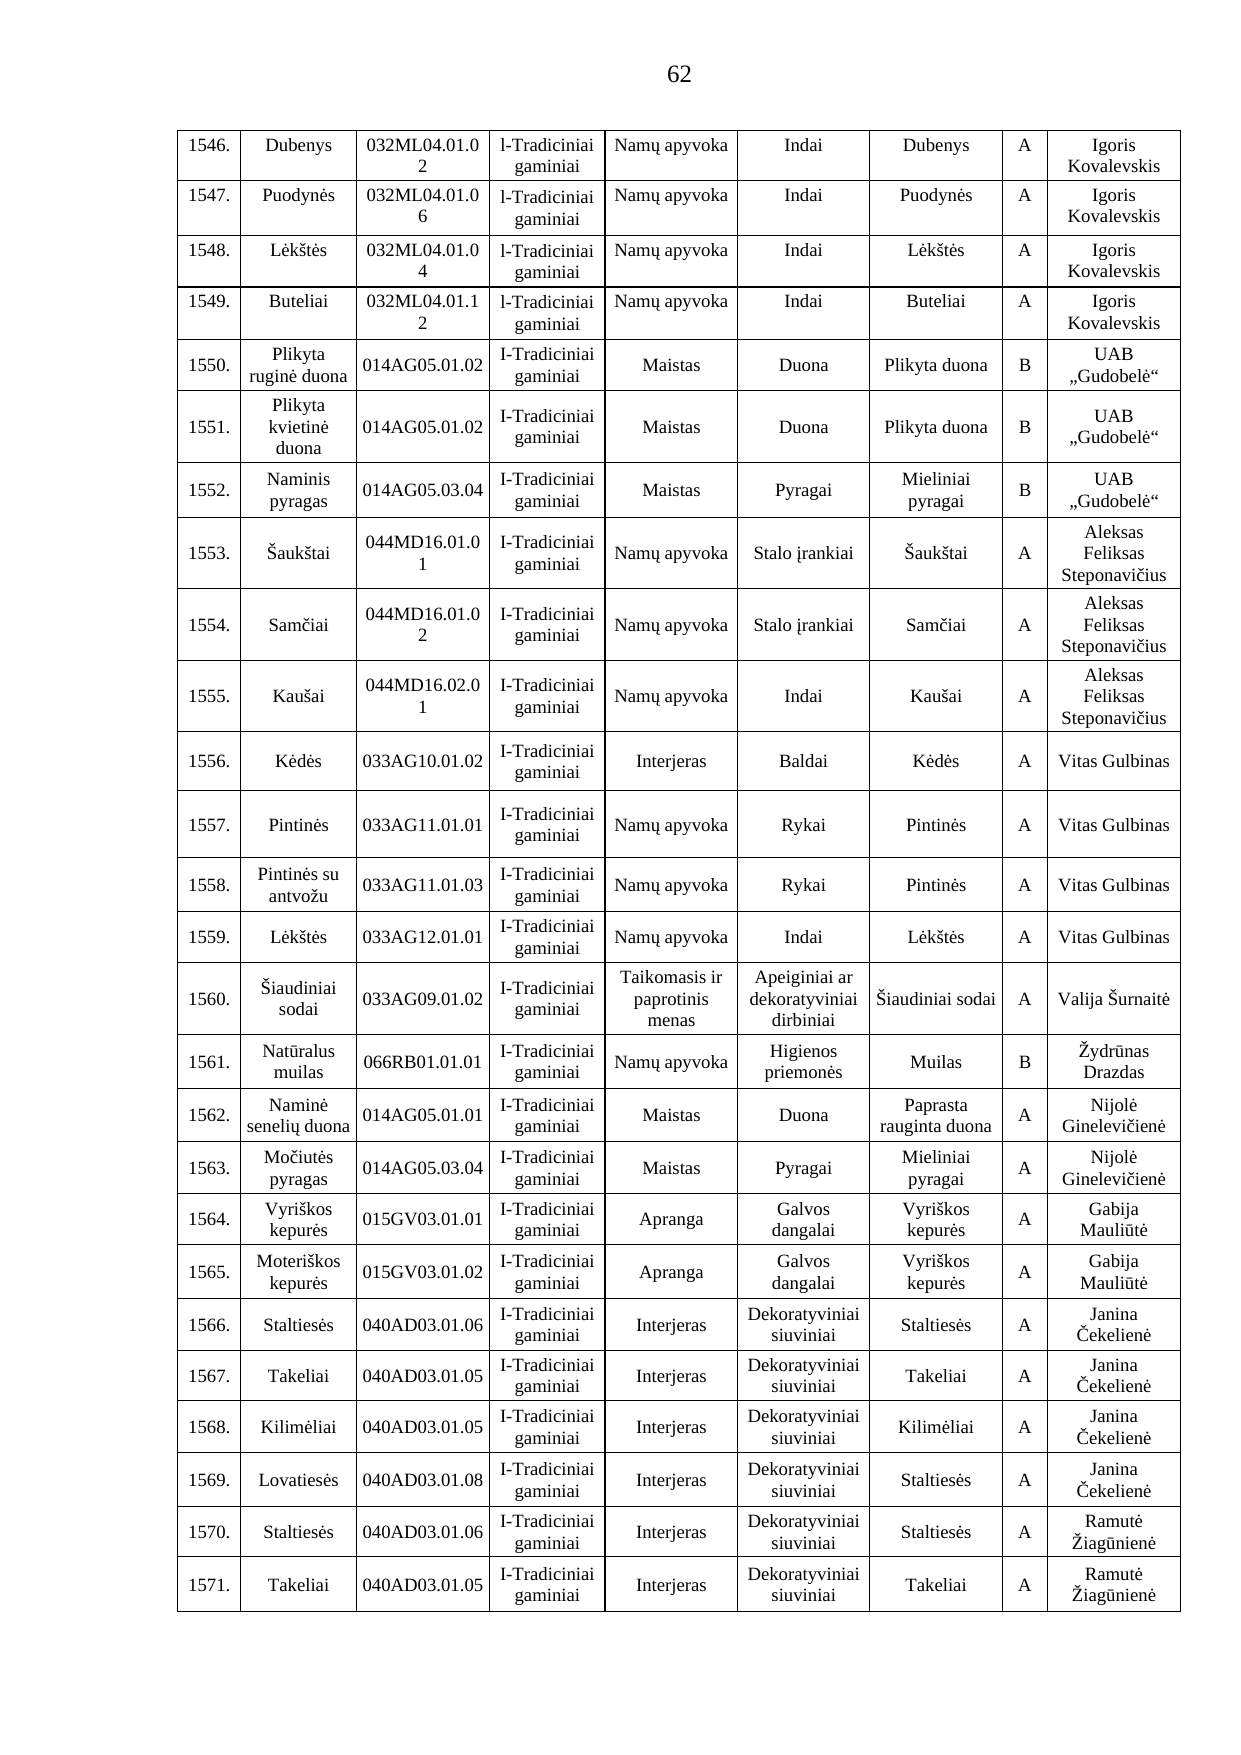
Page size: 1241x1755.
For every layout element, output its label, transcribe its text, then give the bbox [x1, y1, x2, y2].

table_cell A [1003, 1194, 1047, 1244]
table_cell Namų apyvoka [606, 589, 737, 660]
table_cell Vitas Gulbinas [1048, 858, 1180, 911]
table_cell 1570. [178, 1507, 240, 1556]
table_cell Staltiesės [870, 1507, 1002, 1556]
table_cell I-Tradiciniai gaminiai [490, 1401, 604, 1452]
table_cell Vitas Gulbinas [1048, 912, 1180, 962]
table_cell Stalo įrankiai [738, 589, 869, 660]
table_cell Pintinės su antvožu [241, 858, 356, 911]
table_cell Pintinės [870, 791, 1002, 857]
table_cell Interjeras [606, 1351, 737, 1400]
table_cell Maistas [606, 1089, 737, 1141]
table_cell Baldai [738, 732, 869, 790]
table_cell Interjeras [606, 1299, 737, 1349]
table_cell Kilimėliai [241, 1401, 356, 1452]
table_cell Dubenys [870, 131, 1002, 180]
table_cell UAB „Gudobelė“ [1048, 463, 1180, 517]
table_cell 014AG05.03.04 [357, 1142, 489, 1193]
table_cell Staltiesės [241, 1299, 356, 1349]
table_cell UAB „Gudobelė“ [1048, 340, 1180, 390]
table_cell Ramutė Žiagūnienė [1048, 1557, 1180, 1611]
table_cell 1568. [178, 1401, 240, 1452]
table_cell Buteliai [241, 288, 356, 338]
table_cell I-Tradiciniai gaminiai [490, 661, 604, 731]
table_cell 040AD03.01.05 [357, 1557, 489, 1611]
table_cell Namų apyvoka [606, 912, 737, 962]
table_cell 044MD16.01.02 [357, 589, 489, 660]
table_cell Žydrūnas Drazdas [1048, 1035, 1180, 1088]
table_cell 1546. [178, 131, 240, 180]
table_cell Namų apyvoka [606, 131, 737, 180]
table_cell I-Tradiciniai gaminiai [490, 1194, 604, 1244]
table_cell Takeliai [870, 1351, 1002, 1400]
table_cell Mieliniai pyragai [870, 463, 1002, 517]
table_cell 044MD16.01.01 [357, 518, 489, 588]
table_cell Šiaudiniai sodai [241, 963, 356, 1034]
table_cell Samčiai [870, 589, 1002, 660]
table_cell Takeliai [241, 1557, 356, 1611]
table_cell l-Tradiciniai gaminiai [490, 236, 604, 286]
table_cell Igoris Kovalevskis [1048, 181, 1180, 235]
table_cell A [1003, 661, 1047, 731]
table_cell 032ML04.01.12 [357, 288, 489, 338]
table_cell Dubenys [241, 131, 356, 180]
table_cell I-Tradiciniai gaminiai [490, 1035, 604, 1088]
table_cell 032ML04.01.06 [357, 181, 489, 235]
table_cell Namų apyvoka [606, 518, 737, 588]
table_cell 1552. [178, 463, 240, 517]
table_cell 015GV03.01.02 [357, 1245, 489, 1298]
table_cell Galvos dangalai [738, 1245, 869, 1298]
table_cell Močiutės pyragas [241, 1142, 356, 1193]
table_cell 1556. [178, 732, 240, 790]
table_cell 033AG09.01.02 [357, 963, 489, 1034]
table_cell 1550. [178, 340, 240, 390]
table_cell B [1003, 1035, 1047, 1088]
table_cell Maistas [606, 391, 737, 462]
table_cell Higienos priemonės [738, 1035, 869, 1088]
table_cell 014AG05.01.02 [357, 391, 489, 462]
table_cell Paprasta rauginta duona [870, 1089, 1002, 1141]
table_cell 1564. [178, 1194, 240, 1244]
table_cell l-Tradiciniai gaminiai [490, 181, 604, 235]
table_cell Namų apyvoka [606, 1035, 737, 1088]
table_cell 1561. [178, 1035, 240, 1088]
table_cell B [1003, 340, 1047, 390]
table_cell Pyragai [738, 1142, 869, 1193]
table_cell Duona [738, 1089, 869, 1141]
table_cell 1555. [178, 661, 240, 731]
table_cell Indai [738, 131, 869, 180]
table_cell Takeliai [241, 1351, 356, 1400]
table_cell I-Tradiciniai gaminiai [490, 912, 604, 962]
table_cell Apranga [606, 1245, 737, 1298]
table_cell A [1003, 288, 1047, 338]
table_cell Lėkštės [870, 912, 1002, 962]
table_cell Nijolė Ginelevičienė [1048, 1089, 1180, 1141]
table_cell 033AG11.01.01 [357, 791, 489, 857]
table_cell 040AD03.01.06 [357, 1299, 489, 1349]
table_cell I-Tradiciniai gaminiai [490, 1507, 604, 1556]
table_cell Nijolė Ginelevičienė [1048, 1142, 1180, 1193]
table_cell Puodynės [241, 181, 356, 235]
table_cell A [1003, 1245, 1047, 1298]
table_cell Kėdės [241, 732, 356, 790]
table_cell Stalo įrankiai [738, 518, 869, 588]
table_cell Kilimėliai [870, 1401, 1002, 1452]
table_cell Maistas [606, 1142, 737, 1193]
table_cell 1560. [178, 963, 240, 1034]
table_cell A [1003, 1089, 1047, 1141]
table_cell A [1003, 1557, 1047, 1611]
table_cell Staltiesės [870, 1453, 1002, 1506]
table_cell 1554. [178, 589, 240, 660]
table_cell Šiaudiniai sodai [870, 963, 1002, 1034]
table_cell Dekoratyviniai siuviniai [738, 1453, 869, 1506]
table_cell Janina Čekelienė [1048, 1299, 1180, 1349]
table_cell 032ML04.01.02 [357, 131, 489, 180]
table_cell 1562. [178, 1089, 240, 1141]
table_cell 1559. [178, 912, 240, 962]
table_cell Pintinės [870, 858, 1002, 911]
table_cell I-Tradiciniai gaminiai [490, 963, 604, 1034]
table_cell Plikyta duona [870, 391, 1002, 462]
table_cell 1547. [178, 181, 240, 235]
table_cell Rykai [738, 791, 869, 857]
table_cell Puodynės [870, 181, 1002, 235]
table_cell I-Tradiciniai gaminiai [490, 463, 604, 517]
table_cell 014AG05.03.04 [357, 463, 489, 517]
table_cell 1563. [178, 1142, 240, 1193]
table_cell Namų apyvoka [606, 288, 737, 338]
table_cell 1557. [178, 791, 240, 857]
table_cell Indai [738, 181, 869, 235]
table_cell I-Tradiciniai gaminiai [490, 1142, 604, 1193]
table_cell I-Tradiciniai gaminiai [490, 1245, 604, 1298]
table_cell Pintinės [241, 791, 356, 857]
table_cell Interjeras [606, 1401, 737, 1452]
table_cell I-Tradiciniai gaminiai [490, 391, 604, 462]
table_cell Namų apyvoka [606, 236, 737, 286]
table_cell Apeiginiai ar dekoratyviniai dirbiniai [738, 963, 869, 1034]
table_cell A [1003, 181, 1047, 235]
table_cell Vitas Gulbinas [1048, 732, 1180, 790]
table_cell Indai [738, 661, 869, 731]
table_cell Vyriškos kepurės [870, 1194, 1002, 1244]
table_cell 1567. [178, 1351, 240, 1400]
table_cell Kaušai [241, 661, 356, 731]
table_cell I-Tradiciniai gaminiai [490, 1557, 604, 1611]
table_cell I-Tradiciniai gaminiai [490, 1299, 604, 1349]
table_cell 033AG11.01.03 [357, 858, 489, 911]
table_cell Galvos dangalai [738, 1194, 869, 1244]
table_cell A [1003, 1507, 1047, 1556]
table_cell Namų apyvoka [606, 791, 737, 857]
table_cell 015GV03.01.01 [357, 1194, 489, 1244]
table_cell I-Tradiciniai gaminiai [490, 1351, 604, 1400]
table_cell Aleksas Feliksas Steponavičius [1048, 518, 1180, 588]
table_cell Vyriškos kepurės [241, 1194, 356, 1244]
table_cell A [1003, 732, 1047, 790]
table_cell Taikomasis ir paprotinis menas [606, 963, 737, 1034]
table_cell A [1003, 791, 1047, 857]
table_cell UAB „Gudobelė“ [1048, 391, 1180, 462]
table_cell Indai [738, 288, 869, 338]
table_cell A [1003, 589, 1047, 660]
table_cell Namų apyvoka [606, 661, 737, 731]
table_cell Interjeras [606, 732, 737, 790]
table_cell Vyriškos kepurės [870, 1245, 1002, 1298]
table_cell Duona [738, 391, 869, 462]
table_cell I-Tradiciniai gaminiai [490, 589, 604, 660]
table_cell Kėdės [870, 732, 1002, 790]
table_cell Staltiesės [870, 1299, 1002, 1349]
table_cell 040AD03.01.06 [357, 1507, 489, 1556]
table_cell Moteriškos kepurės [241, 1245, 356, 1298]
table_cell Interjeras [606, 1453, 737, 1506]
table_cell 033AG10.01.02 [357, 732, 489, 790]
table_cell 014AG05.01.02 [357, 340, 489, 390]
table_cell Aleksas Feliksas Steponavičius [1048, 589, 1180, 660]
table_cell Lovatiesės [241, 1453, 356, 1506]
table_cell A [1003, 912, 1047, 962]
table_cell 1558. [178, 858, 240, 911]
table_cell Dekoratyviniai siuviniai [738, 1507, 869, 1556]
table_cell A [1003, 1299, 1047, 1349]
table_cell B [1003, 391, 1047, 462]
table_cell A [1003, 1453, 1047, 1506]
table_cell A [1003, 236, 1047, 286]
table_cell Duona [738, 340, 869, 390]
table_cell 066RB01.01.01 [357, 1035, 489, 1088]
table_cell Igoris Kovalevskis [1048, 131, 1180, 180]
table_cell Samčiai [241, 589, 356, 660]
table_cell Takeliai [870, 1557, 1002, 1611]
table_cell Lėkštės [870, 236, 1002, 286]
table_cell Namų apyvoka [606, 858, 737, 911]
table_cell 1549. [178, 288, 240, 338]
table_cell Interjeras [606, 1507, 737, 1556]
table_cell Rykai [738, 858, 869, 911]
table_cell Valija Šurnaitė [1048, 963, 1180, 1034]
table_cell 040AD03.01.05 [357, 1351, 489, 1400]
table_cell A [1003, 963, 1047, 1034]
table_cell Plikyta duona [870, 340, 1002, 390]
table_cell Gabija Mauliūtė [1048, 1194, 1180, 1244]
table_cell 1553. [178, 518, 240, 588]
table_cell Ramutė Žiagūnienė [1048, 1507, 1180, 1556]
table_cell Maistas [606, 340, 737, 390]
table_cell 1551. [178, 391, 240, 462]
table_cell Maistas [606, 463, 737, 517]
table_cell Mieliniai pyragai [870, 1142, 1002, 1193]
table_cell I-Tradiciniai gaminiai [490, 858, 604, 911]
table_cell A [1003, 131, 1047, 180]
table_cell Lėkštės [241, 236, 356, 286]
table_cell Igoris Kovalevskis [1048, 236, 1180, 286]
table_cell 1569. [178, 1453, 240, 1506]
table_cell 040AD03.01.08 [357, 1453, 489, 1506]
table_cell Kaušai [870, 661, 1002, 731]
table_cell I-Tradiciniai gaminiai [490, 1453, 604, 1506]
table_cell Šaukštai [870, 518, 1002, 588]
table_cell Plikyta kvietinė duona [241, 391, 356, 462]
table_cell Šaukštai [241, 518, 356, 588]
table_cell Dekoratyviniai siuviniai [738, 1351, 869, 1400]
table_cell Aleksas Feliksas Steponavičius [1048, 661, 1180, 731]
table_cell Indai [738, 236, 869, 286]
table_cell A [1003, 858, 1047, 911]
table_cell Pyragai [738, 463, 869, 517]
table_cell Vitas Gulbinas [1048, 791, 1180, 857]
table_cell Janina Čekelienė [1048, 1453, 1180, 1506]
table_cell Gabija Mauliūtė [1048, 1245, 1180, 1298]
table_cell 040AD03.01.05 [357, 1401, 489, 1452]
table_cell I-Tradiciniai gaminiai [490, 791, 604, 857]
table_cell I-Tradiciniai gaminiai [490, 1089, 604, 1141]
table_cell Dekoratyviniai siuviniai [738, 1299, 869, 1349]
table_cell 1566. [178, 1299, 240, 1349]
table_cell Dekoratyviniai siuviniai [738, 1557, 869, 1611]
table_cell A [1003, 1351, 1047, 1400]
table_cell 044MD16.02.01 [357, 661, 489, 731]
table_cell Lėkštės [241, 912, 356, 962]
table_cell 1571. [178, 1557, 240, 1611]
table_cell l-Tradiciniai gaminiai [490, 288, 604, 338]
table_cell A [1003, 518, 1047, 588]
table_cell Apranga [606, 1194, 737, 1244]
table_cell Indai [738, 912, 869, 962]
table_cell B [1003, 463, 1047, 517]
table_cell Plikyta ruginė duona [241, 340, 356, 390]
table_cell Buteliai [870, 288, 1002, 338]
table_cell I-Tradiciniai gaminiai [490, 340, 604, 390]
table_cell 1565. [178, 1245, 240, 1298]
table_cell Janina Čekelienė [1048, 1351, 1180, 1400]
table_cell Janina Čekelienė [1048, 1401, 1180, 1452]
table_cell Namų apyvoka [606, 181, 737, 235]
table_cell 014AG05.01.01 [357, 1089, 489, 1141]
table_cell 033AG12.01.01 [357, 912, 489, 962]
table_cell I-Tradiciniai gaminiai [490, 732, 604, 790]
table_cell A [1003, 1142, 1047, 1193]
table_cell I-Tradiciniai gaminiai [490, 518, 604, 588]
table_cell Naminė senelių duona [241, 1089, 356, 1141]
table_cell Dekoratyviniai siuviniai [738, 1401, 869, 1452]
table_cell Staltiesės [241, 1507, 356, 1556]
table_cell l-Tradiciniai gaminiai [490, 131, 604, 180]
table_cell 1548. [178, 236, 240, 286]
table_cell Igoris Kovalevskis [1048, 288, 1180, 338]
table_cell Natūralus muilas [241, 1035, 356, 1088]
table_cell Muilas [870, 1035, 1002, 1088]
table_cell A [1003, 1401, 1047, 1452]
table_cell 032ML04.01.04 [357, 236, 489, 286]
table_cell Interjeras [606, 1557, 737, 1611]
table_cell Naminis pyragas [241, 463, 356, 517]
